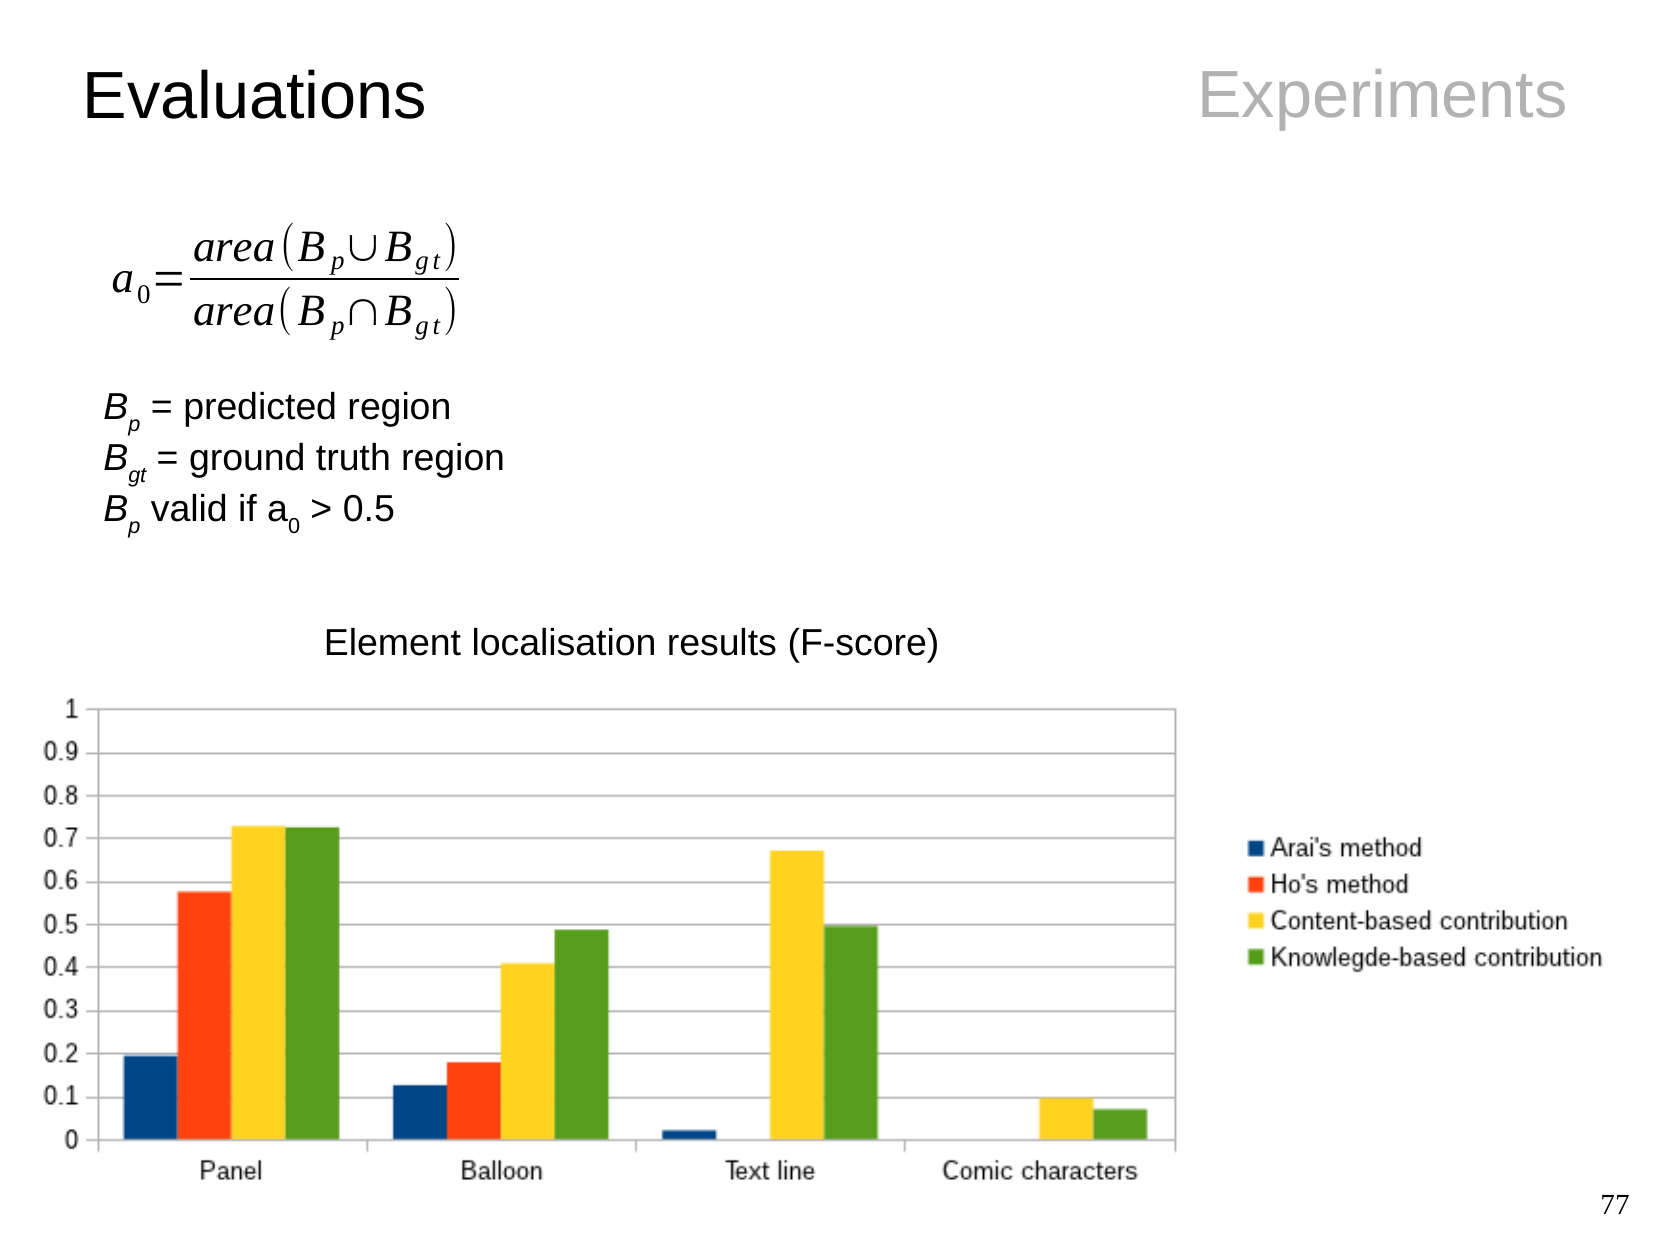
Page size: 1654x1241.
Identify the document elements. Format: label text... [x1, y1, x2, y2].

title Evaluations [82, 49, 1571, 142]
picture [21, 685, 1628, 1193]
text_box Element localisation results (F-score) [64, 614, 1199, 671]
text_box Bp = predicted region Bgt = ground truth region Bp valid if a0 > 0.5 [88, 378, 544, 546]
chart [100, 218, 473, 341]
